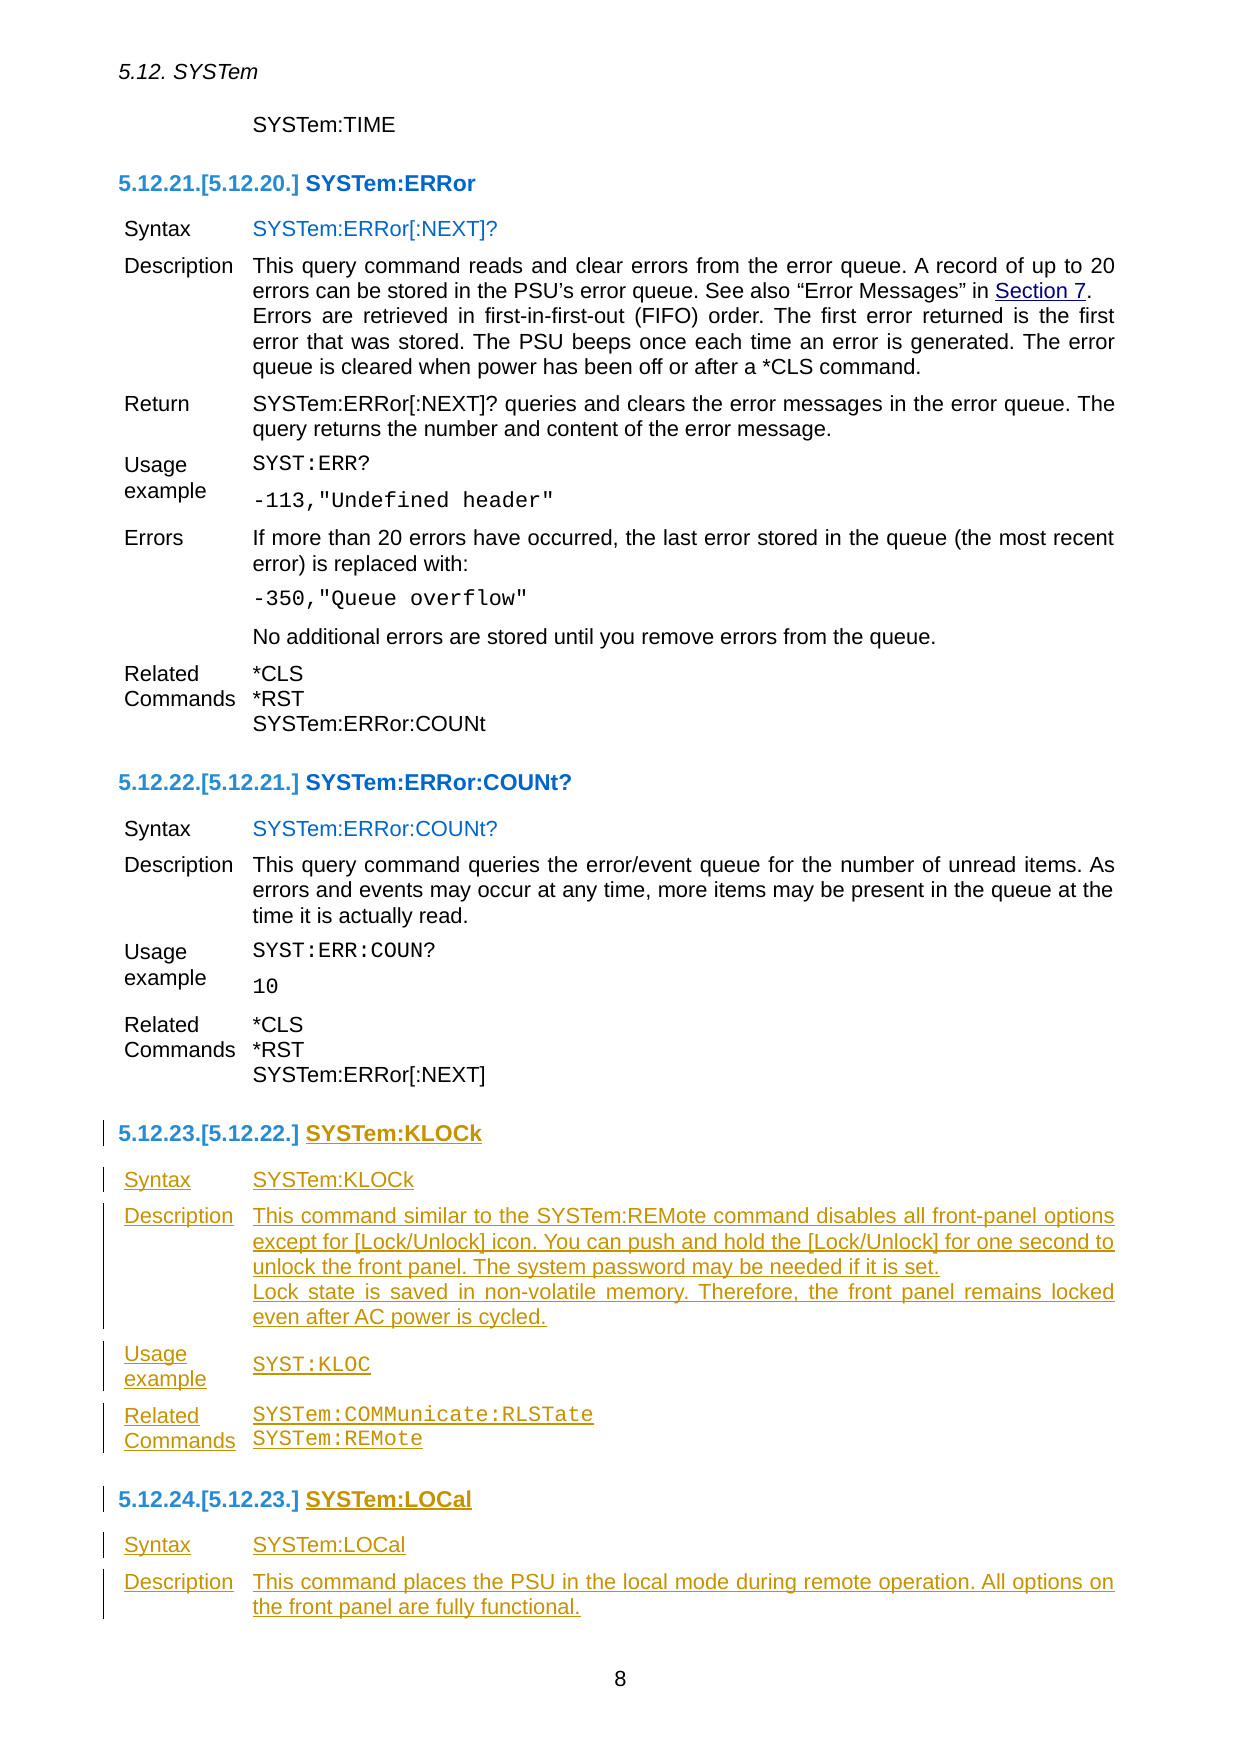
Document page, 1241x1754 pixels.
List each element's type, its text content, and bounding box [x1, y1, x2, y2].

table_cell If more than 20 errors have occurred, the last error stored in the queue (the most recent error) is replaced with: -350,"Queue overflow" No additional errors are stored until you remove errors from the queue. [247, 520, 1122, 655]
subtitle SYSTem:LOCal [118, 1486, 1122, 1512]
table_cell [118, 106, 247, 143]
table_cell SYSTem:ERRor[:NEXT]? queries and clears the error messages in the error queue. The query returns the number and content of the error message. [247, 385, 1122, 447]
table_cell SYST:KLOC [247, 1335, 1122, 1397]
subtitle SYSTem:ERRor [118, 169, 1122, 196]
table_cell Description [118, 247, 247, 385]
table_cell SYST:ERR? -113,"Undefined header" [247, 447, 1122, 519]
table_cell Errors [118, 520, 247, 655]
table_cell Usage example [118, 1335, 247, 1397]
table_header SYSTem:KLOCk [247, 1161, 1122, 1198]
table_cell Related Commands [118, 655, 247, 742]
table_cell SYSTem:COMMunicate:RLSTate SYSTem:REMote [247, 1397, 1122, 1459]
table_cell Usage example [118, 447, 247, 519]
table_header SYSTem:ERRor:COUNt? [247, 810, 1122, 846]
table_cell Description [118, 846, 247, 933]
table_cell Return [118, 385, 247, 447]
table_cell Related Commands [118, 1006, 247, 1093]
table_cell SYST:ERR:COUN? 10 [247, 934, 1122, 1006]
table_header Syntax [118, 1161, 247, 1198]
subtitle SYSTem:ERRor:COUNt? [118, 768, 1122, 795]
table_cell This query command queries the error/event queue for the number of unread items. As errors and events may occur at any time, more items may be present in the queue at the time it is actually read. [247, 846, 1122, 933]
table_cell *CLS *RST SYSTem:ERRor:COUNt [247, 655, 1122, 742]
table_cell This command places the PSU in the local mode during remote operation. All options on the front panel are fully functional. [247, 1563, 1122, 1625]
table_cell Usage example [118, 934, 247, 1006]
table_cell SYSTem:TIME [247, 106, 1122, 143]
table_cell Description [118, 1198, 247, 1335]
table_cell This command similar to the SYSTem:REMote command disables all front-panel options except for [Lock/Unlock] icon. You can push and hold the [Lock/Unlock] for one second to unlock the front panel. The system password may be needed if it is set. Lock state is saved in non-volatile memory. Therefore, the front panel remains locked even after AC power is cycled. [247, 1198, 1122, 1335]
table_cell *CLS *RST SYSTem:ERRor[:NEXT] [247, 1006, 1122, 1093]
table_cell Related Commands [118, 1397, 247, 1459]
table_header Syntax [118, 810, 247, 846]
table_header Syntax [118, 1527, 247, 1563]
table_header SYSTem:ERRor[:NEXT]? [247, 211, 1122, 247]
subtitle SYSTem:KLOCk [118, 1120, 1122, 1146]
table_cell This query command reads and clear errors from the error queue. A record of up to 20 errors can be stored in the PSU’s error queue. See also “Error Messages” in Section 7. Errors are retrieved in first-in-first-out (FIFO) order. The first error returned is the first error that was stored. The PSU beeps once each time an error is generated. The error queue is cleared when power has been off or after a *CLS command. [247, 247, 1122, 385]
table_cell Description [118, 1563, 247, 1625]
table_header SYSTem:LOCal [247, 1527, 1122, 1563]
table_header Syntax [118, 211, 247, 247]
